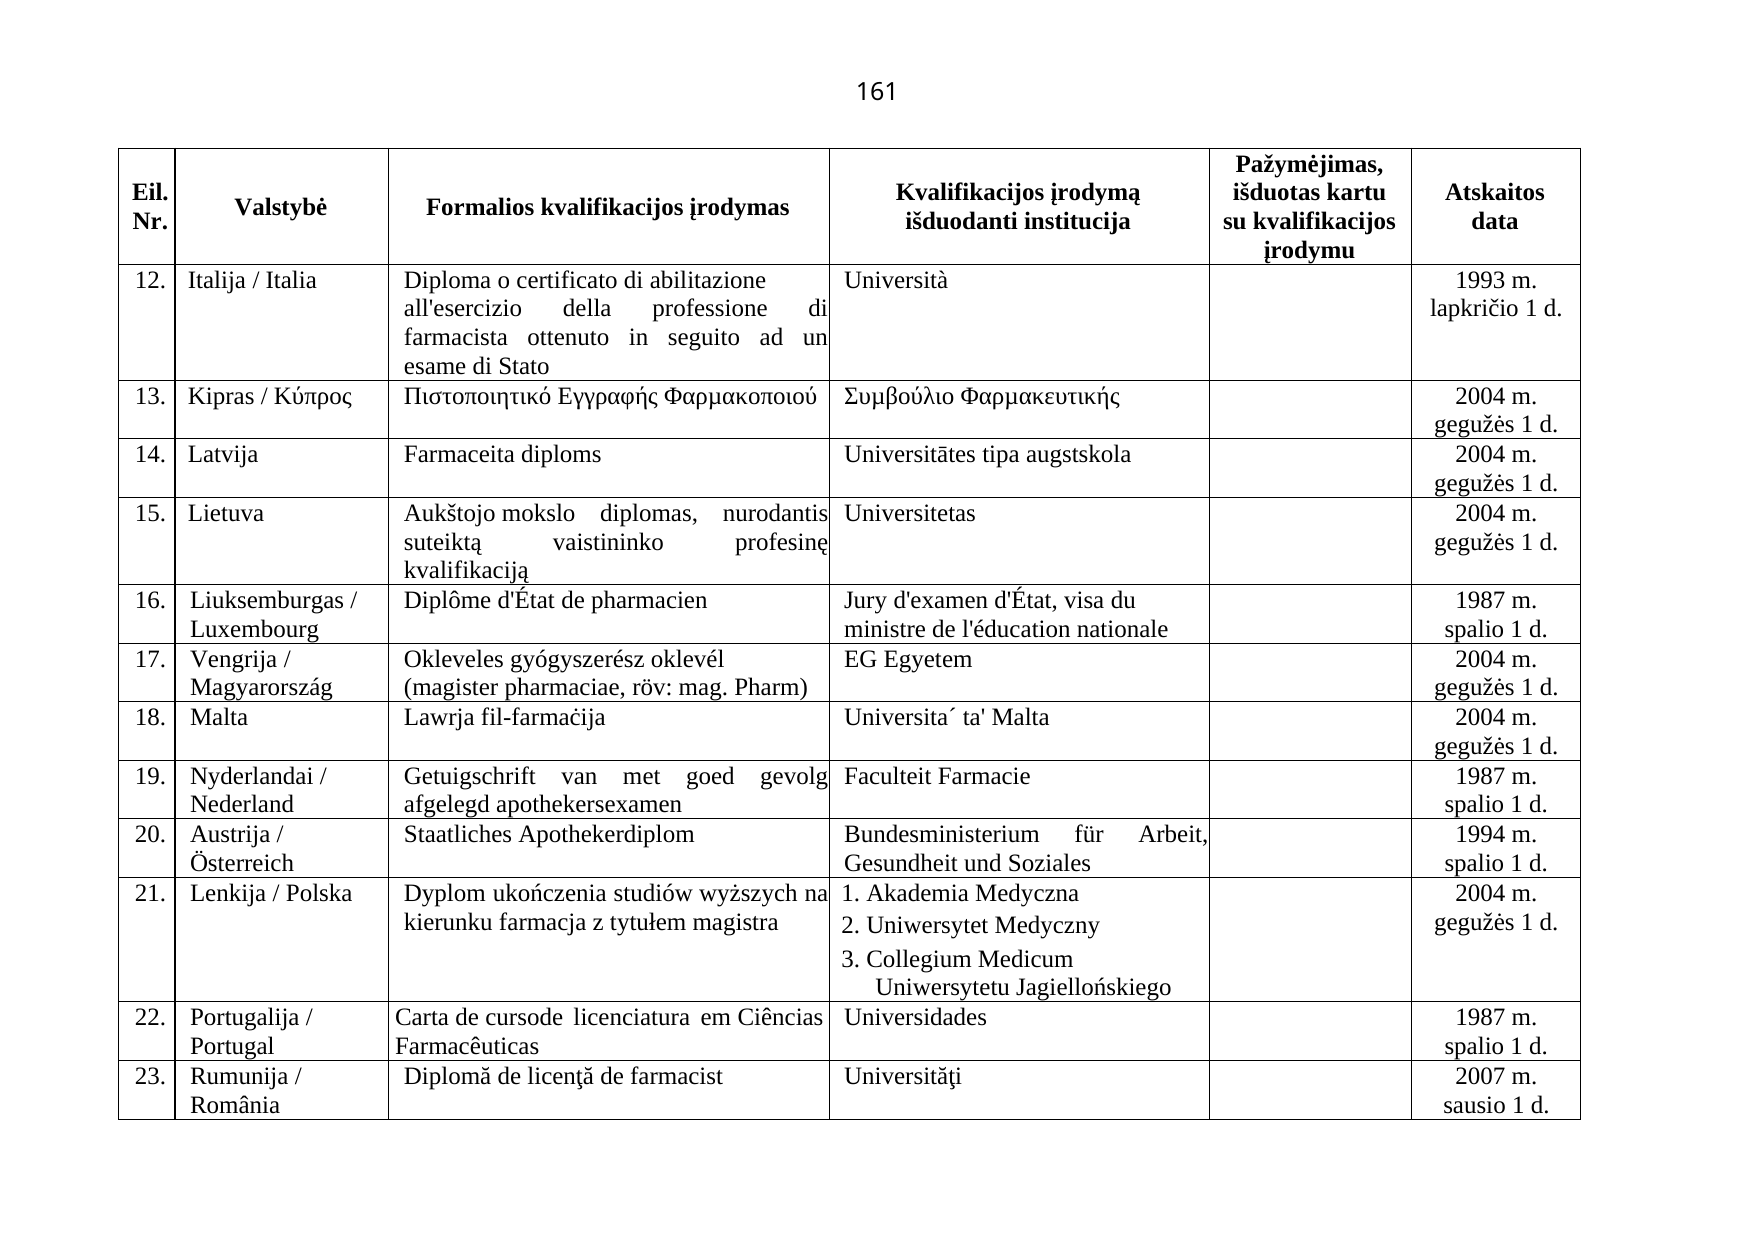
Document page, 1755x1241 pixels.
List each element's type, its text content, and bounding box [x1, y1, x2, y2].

table_cell [1210, 702, 1411, 760]
table_cell Πιστοποιητικό Εγγραφής Φαρµακοποιού [389, 381, 829, 438]
table_cell Lietuva [176, 498, 388, 584]
table_header Atskaitos data [1412, 149, 1580, 264]
table_cell 16. [119, 585, 174, 643]
table_cell Farmaceita diploms [389, 439, 829, 497]
table_cell [1210, 381, 1411, 438]
table_header Kvalifikacijos įrodymą išduodanti institucija [830, 149, 1209, 264]
table_cell [1210, 498, 1411, 584]
table_cell Lawrja fil-farmaċija [389, 702, 829, 760]
table_cell Universitetas [830, 498, 1209, 584]
table_cell 1993 m. lapkričio 1 d. [1412, 265, 1580, 380]
table_cell 2004 m. gegužės 1 d. [1412, 702, 1580, 760]
table_cell 23. [119, 1061, 174, 1118]
table_cell [1210, 878, 1411, 1001]
table_cell 17. [119, 644, 174, 701]
table_cell [1210, 819, 1411, 877]
table_cell Bundesministerium für Arbeit, Gesundheit und Soziales [830, 819, 1209, 877]
table_cell Università [830, 265, 1209, 380]
table_cell Vengrija / Magyarország [176, 644, 388, 701]
table_cell Aukštojo mokslo diplomas, nurodantis suteiktą vaistininko profesinę kvalifikaciją [389, 498, 829, 584]
table_cell 1987 m. spalio 1 d. [1412, 1002, 1580, 1060]
table_cell Kipras / Κύπρος [176, 381, 388, 438]
table_cell Universităţi [830, 1061, 1209, 1118]
table_cell Universitātes tipa augstskola [830, 439, 1209, 497]
table_cell 2004 m. gegužės 1 d. [1412, 644, 1580, 701]
table_header Valstybė [176, 149, 388, 264]
table_cell Jury d'examen d'État, visa du ministre de l'éducation nationale [830, 585, 1209, 643]
table_cell 1994 m. spalio 1 d. [1412, 819, 1580, 877]
table_cell [1210, 1002, 1411, 1060]
table_cell Getuigschrift van met goed gevolg afgelegd apothekersexamen [389, 761, 829, 818]
table_cell 19. [119, 761, 174, 818]
table_cell Universita´ ta' Malta [830, 702, 1209, 760]
table_cell Malta [176, 702, 388, 760]
table_cell 22. [119, 1002, 174, 1060]
table_cell [1210, 644, 1411, 701]
table_cell 2004 m. gegužės 1 d. [1412, 878, 1580, 1001]
table_cell Liuksemburgas / Luxembourg [176, 585, 388, 643]
table_cell 21. [119, 878, 174, 1001]
table_cell 15. [119, 498, 174, 584]
table_cell Staatliches Apothekerdiplom [389, 819, 829, 877]
table_cell EG Egyetem [830, 644, 1209, 701]
table_cell 2004 m. gegužės 1 d. [1412, 381, 1580, 438]
table_header Pažymėjimas, išduotas kartu su kvalifikacijos įrodymu [1210, 149, 1411, 264]
table_cell 14. [119, 439, 174, 497]
table_header Eil. Nr. [119, 149, 174, 264]
table_cell Lenkija / Polska [176, 878, 388, 1001]
table_cell Latvija [176, 439, 388, 497]
table_cell Austrija / Österreich [176, 819, 388, 877]
table_cell Faculteit Farmacie [830, 761, 1209, 818]
table_cell [1210, 1061, 1411, 1118]
table_cell 2007 m. sausio 1 d. [1412, 1061, 1580, 1118]
table_cell 2004 m. gegužės 1 d. [1412, 439, 1580, 497]
table_cell Diploma o certificato di abilitazione all'esercizio della professione di farmacista ottenuto in seguito ad un esame di Stato [389, 265, 829, 380]
table_cell 18. [119, 702, 174, 760]
table_cell [1210, 265, 1411, 380]
table_cell Diplomă de licenţă de farmacist [389, 1061, 829, 1118]
table_cell 1987 m. spalio 1 d. [1412, 761, 1580, 818]
table_cell [1210, 761, 1411, 818]
table_cell Italija / Italia [176, 265, 388, 380]
table_cell 12. [119, 265, 174, 380]
table_cell 20. [119, 819, 174, 877]
table_cell Okleveles gyógyszerész oklevél (magister pharmaciae, röv: mag. Pharm) [389, 644, 829, 701]
table_cell Συµβούλιο Φαρµακευτικής [830, 381, 1209, 438]
table_cell Carta de cursode licenciatura em Ciências Farmacêuticas [389, 1002, 829, 1060]
table_cell Diplôme d'État de pharmacien [389, 585, 829, 643]
table_cell Nyderlandai / Nederland [176, 761, 388, 818]
table_cell Dyplom ukończenia studiów wyższych na kierunku farmacja z tytułem magistra [389, 878, 829, 1001]
table_cell Portugalija / Portugal [176, 1002, 388, 1060]
table_cell 1987 m. spalio 1 d. [1412, 585, 1580, 643]
table_cell 13. [119, 381, 174, 438]
table_cell 1. Akademia Medyczna 2. Uniwersytet Medyczny 3. Collegium Medicum Uniwersytetu Jagiellońskiego [830, 878, 1209, 1001]
table_cell Universidades [830, 1002, 1209, 1060]
table_cell Rumunija / România [176, 1061, 388, 1118]
table_cell [1210, 439, 1411, 497]
table_cell 2004 m. gegužės 1 d. [1412, 498, 1580, 584]
table_header Formalios kvalifikacijos įrodymas [389, 149, 829, 264]
table_cell [1210, 585, 1411, 643]
